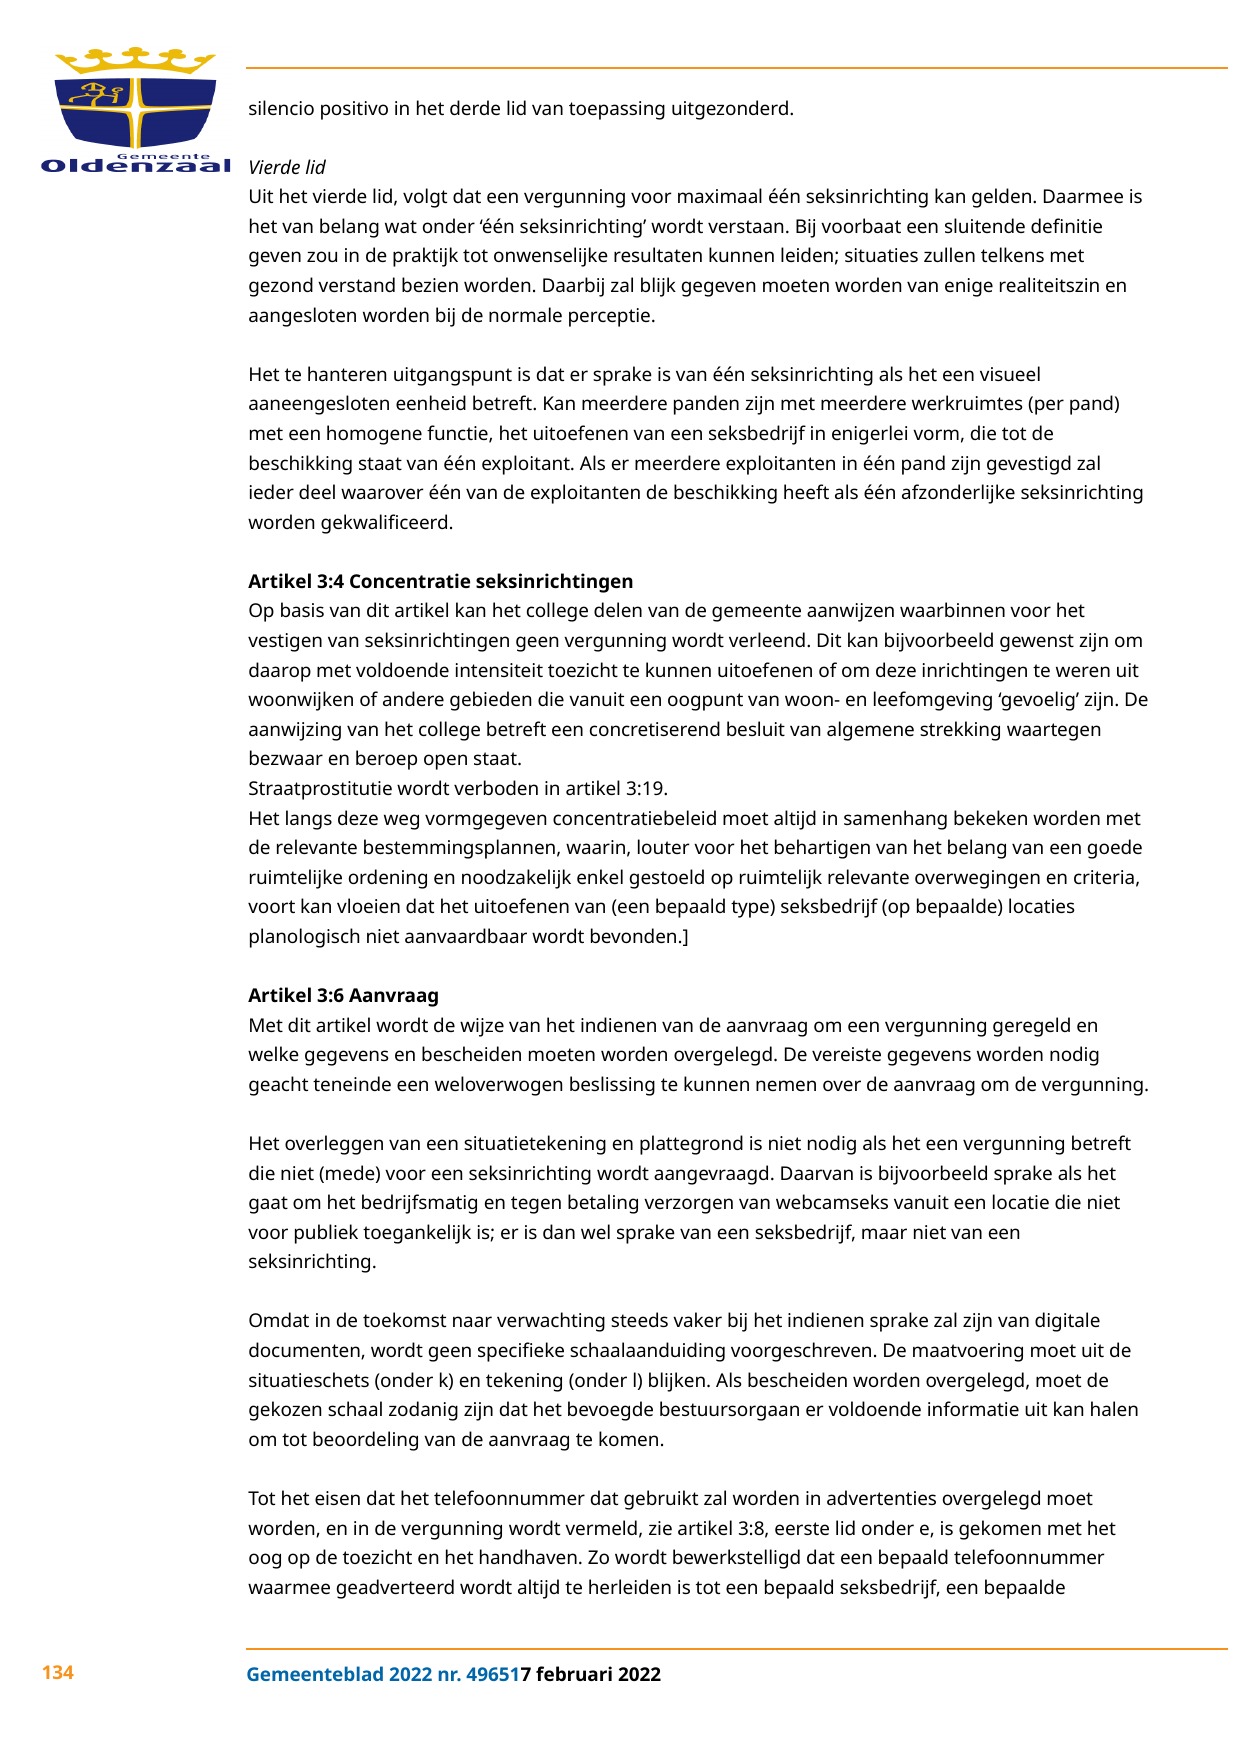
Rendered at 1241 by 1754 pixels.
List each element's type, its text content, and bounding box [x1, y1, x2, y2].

text Artikel 3:4 Concentratie seksinrichtingen [248, 568, 1152, 594]
picture [41, 47, 231, 172]
text Het overleggen van een situatietekening en plattegrond is niet nodig als het een vergunning betreft die niet (mede) voor een seksinrichting wordt aangevraagd. Daarvan is bijvoorbeeld sprake als het gaat om het bedrijfsmatig en tegen betaling verzorgen van webcamseks vanuit een locatie die niet voor publiek toegankelijk is; er is dan wel sprake van een seksbedrijf, maar niet van een seksinrichting. [248, 1130, 1152, 1274]
text Op basis van dit artikel kan het college delen van de gemeente aanwijzen waarbinnen voor het vestigen van seksinrichtingen geen vergunning wordt verleend. Dit kan bijvoorbeeld gewenst zijn om daarop met voldoende intensiteit toezicht te kunnen uitoefenen of om deze inrichtingen te weren uit woonwijken of andere gebieden die vanuit een oogpunt van woon- en leefomgeving ‘gevoelig’ zijn. De aanwijzing van het college betreft een concretiserend besluit van algemene strekking waartegen bezwaar en beroep open staat. [248, 598, 1152, 771]
text Het langs deze weg vormgegeven concentratiebeleid moet altijd in samenhang bekeken worden met de relevante bestemmingsplannen, waarin, louter voor het behartigen van het belang van een goede ruimtelijke ordening en noodzakelijk enkel gestoeld op ruimtelijk relevante overwegingen en criteria, voort kan vloeien dat het uitoefenen van (een bepaald type) seksbedrijf (op bepaalde) locaties planologisch niet aanvaardbaar wordt bevonden.] [248, 805, 1152, 949]
text Tot het eisen dat het telefoonnummer dat gebruikt zal worden in advertenties overgelegd moet worden, en in de vergunning wordt vermeld, zie artikel 3:8, eerste lid onder e, is gekomen met het oog op de toezicht en het handhaven. Zo wordt bewerkstelligd dat een bepaald telefoonnummer waarmee geadverteerd wordt altijd te herleiden is tot een bepaald seksbedrijf, een bepaalde [248, 1485, 1152, 1600]
text Vierde lid [248, 154, 1152, 180]
text Uit het vierde lid, volgt dat een vergunning voor maximaal één seksinrichting kan gelden. Daarmee is het van belang wat onder ‘één seksinrichting’ wordt verstaan. Bij voorbaat een sluitende definitie geven zou in de praktijk tot onwenselijke resultaten kunnen leiden; situaties zullen telkens met gezond verstand bezien worden. Daarbij zal blijk gegeven moeten worden van enige realiteitszin en aangesloten worden bij de normale perceptie. [248, 183, 1152, 328]
text Het te hanteren uitgangspunt is dat er sprake is van één seksinrichting als het een visueel aaneengesloten eenheid betreft. Kan meerdere panden zijn met meerdere werkruimtes (per pand) met een homogene functie, het uitoefenen van een seksbedrijf in enigerlei vorm, die tot de beschikking staat van één exploitant. Als er meerdere exploitanten in één pand zijn gevestigd zal ieder deel waarover één van de exploitanten de beschikking heeft als één afzonderlijke seksinrichting worden gekwalificeerd. [248, 361, 1152, 535]
text Straatprostitutie wordt verboden in artikel 3:19. [248, 775, 1152, 801]
text Artikel 3:6 Aanvraag [248, 982, 1152, 1008]
text Omdat in de toekomst naar verwachting steeds vaker bij het indienen sprake zal zijn van digitale documenten, wordt geen specifieke schaalaanduiding voorgeschreven. De maatvoering moet uit de situatieschets (onder k) en tekening (onder l) blijken. Als bescheiden worden overgelegd, moet de gekozen schaal zodanig zijn dat het bevoegde bestuursorgaan er voldoende informatie uit kan halen om tot beoordeling van de aanvraag te komen. [248, 1308, 1152, 1452]
text Met dit artikel wordt de wijze van het indienen van de aanvraag om een vergunning geregeld en welke gegevens en bescheiden moeten worden overgelegd. De vereiste gegevens worden nodig geacht teneinde een weloverwogen beslissing te kunnen nemen over de aanvraag om de vergunning. [248, 1012, 1152, 1097]
text silencio positivo in het derde lid van toepassing uitgezonderd. [248, 95, 1152, 121]
